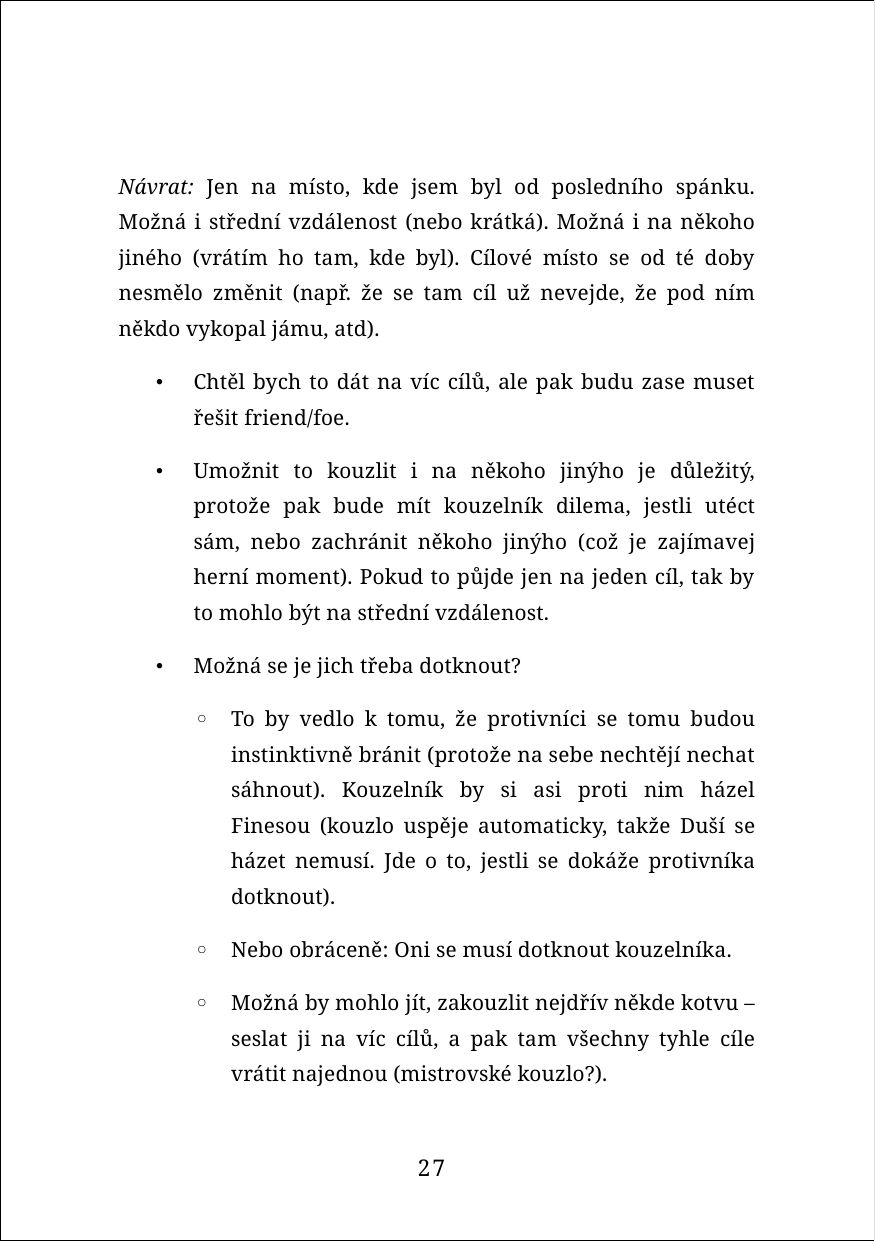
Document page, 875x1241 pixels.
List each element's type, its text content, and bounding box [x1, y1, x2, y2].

text Návrat: Jen na místo, kde jsem byl od posledního spánku. Možná i střední vzdálenost (nebo krátká). Možná i na někoho jiného (vrátím ho tam, kde byl). Cílové místo se od té doby nesmělo změnit (např. že se tam cíl už nevejde, že pod ním někdo vykopal jámu, atd). [118, 172, 756, 342]
list Možná by mohlo jít, zakouzlit nejdřív někde kotvu – seslat ji na víc cílů, a pak tam všechny tyhle cíle vrátit najednou (mistrovské kouzlo?). [193, 988, 756, 1088]
list Možná se je jich třeba dotknout? [156, 651, 756, 679]
list Chtěl bych to dát na víc cílů, ale pak budu zase muset řešit friend/foe. [156, 367, 756, 431]
list To by vedlo k tomu, že protivníci se tomu budou instinktivně bránit (protože na sebe nechtějí nechat sáhnout). Kouzelník by si asi proti nim házel Finesou (kouzlo uspěje automaticky, takže Duší se házet nemusí. Jde o to, jestli se dokáže protivníka dotknout). [193, 704, 756, 910]
list Nebo obráceně: Oni se musí dotknout kouzelníka. [193, 935, 756, 964]
list Umožnit to kouzlit i na někoho jinýho je důležitý, protože pak bude mít kouzelník dilema, jestli utéct sám, nebo zachránit někoho jinýho (což je zajímavej herní moment). Pokud to půjde jen na jeden cíl, tak by to mohlo být na střední vzdálenost. [156, 456, 756, 626]
